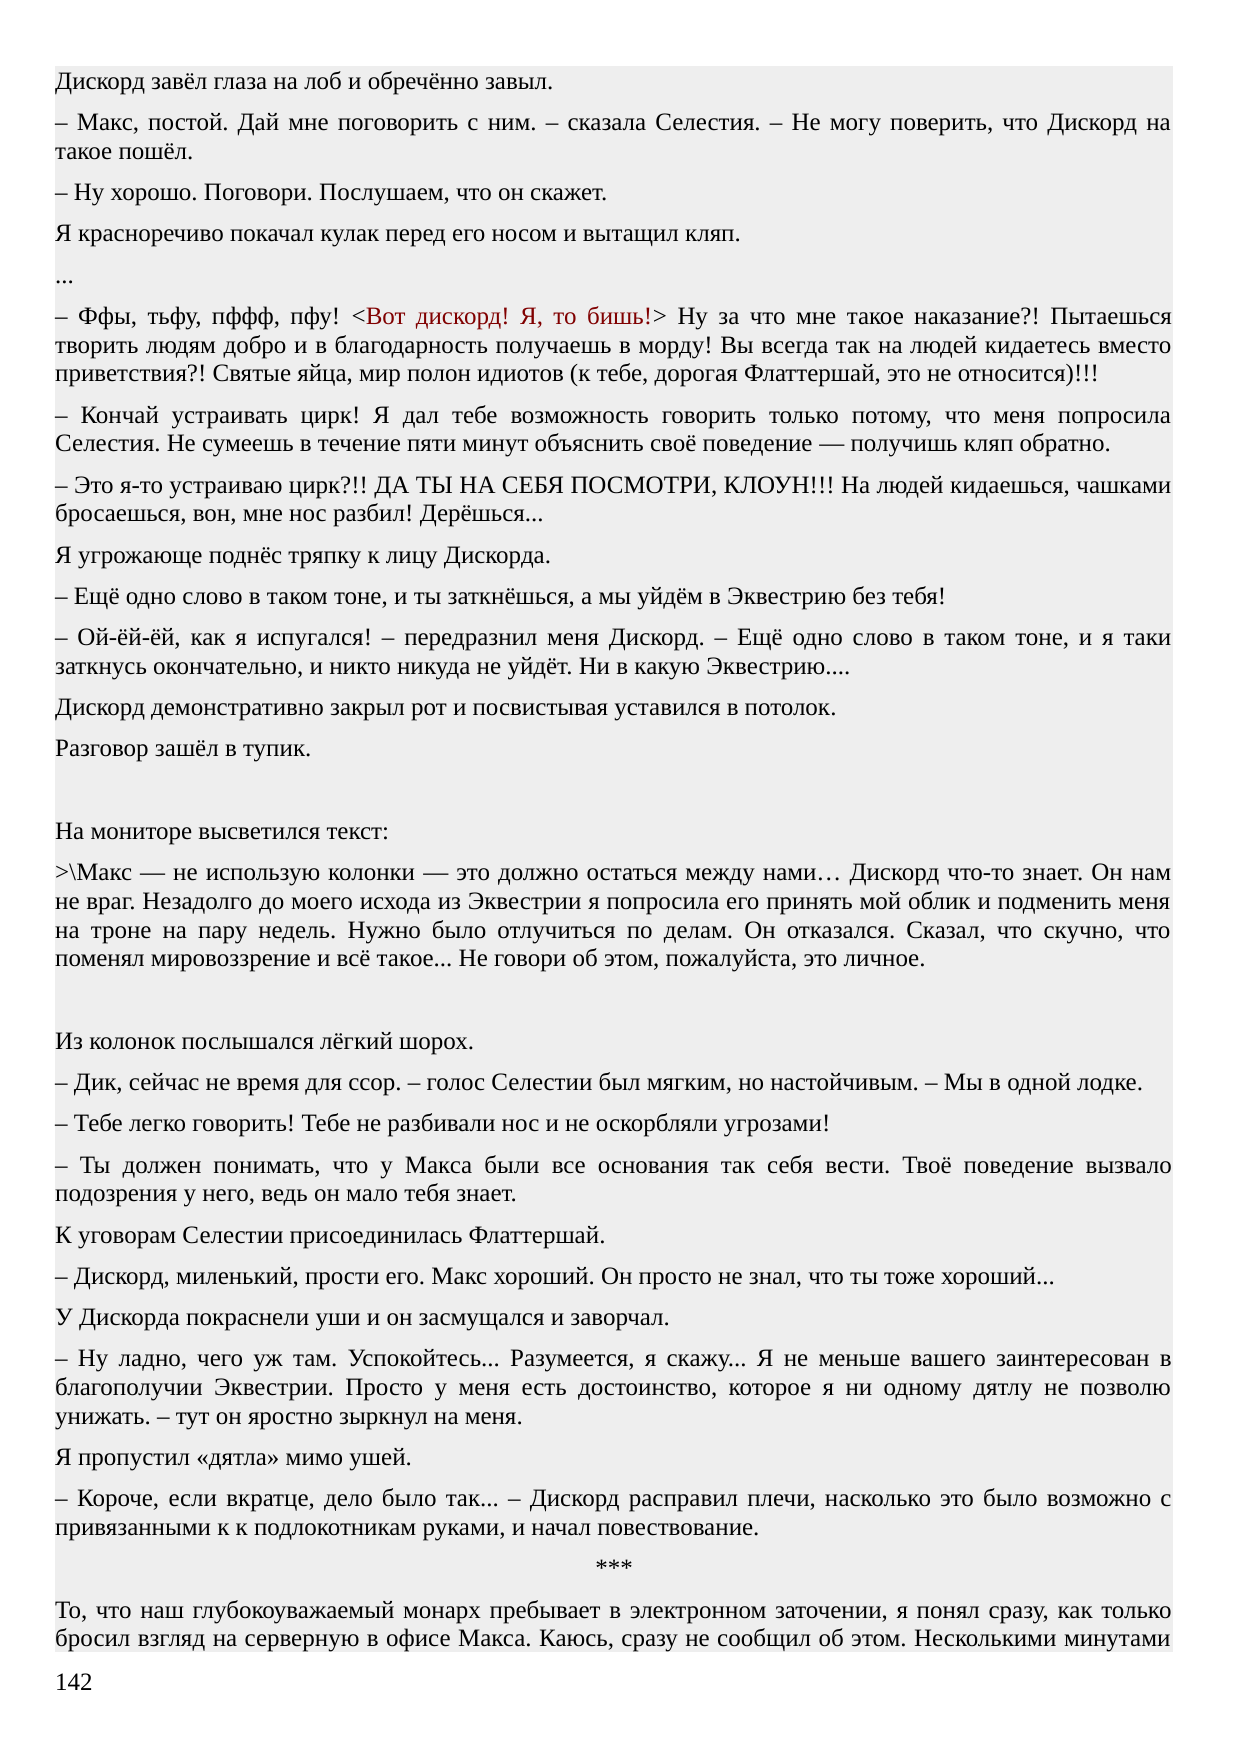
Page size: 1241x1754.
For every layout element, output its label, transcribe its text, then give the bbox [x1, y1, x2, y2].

text Разговор зашёл в тупик. [55, 733, 1173, 762]
text – Ой-ёй-ёй, как я испугался! – передразнил меня Дискорд. – Ещё одно слово в таком тоне, и я таки заткнусь окончательно, и никто никуда не уйдёт. Ни в какую Эквестрию.... [55, 622, 1173, 680]
text – Это я-то устраиваю цирк?!! ДА ТЫ НА СЕБЯ ПОСМОТРИ, КЛОУН!!! На людей кидаешься, чашками бросаешься, вон, мне нос разбил! Дерёшься... [55, 470, 1173, 527]
text Я угрожающе поднёс тряпку к лицу Дискорда. [55, 540, 1173, 568]
text *** [55, 1553, 1173, 1582]
text ... [55, 260, 1173, 288]
text – Макс, постой. Дай мне поговорить с ним. – сказала Селестия. – Не могу поверить, что Дискорд на такое пошёл. [55, 107, 1173, 165]
text – Короче, если вкратце, дело было так... – Дискорд расправил плечи, насколько это было возможно с привязанными к к подлокотникам руками, и начал повествование. [55, 1483, 1173, 1541]
text Я красноречиво покачал кулак перед его носом и вытащил кляп. [55, 218, 1173, 247]
text – Ты должен понимать, что у Макса были все основания так себя вести. Твоё поведение вызвало подозрения у него, ведь он мало тебя знает. [55, 1150, 1173, 1207]
text Я пропустил «дятла» мимо ушей. [55, 1442, 1173, 1471]
text – Ещё одно слово в таком тоне, и ты заткнёшься, а мы уйдём в Эквестрию без тебя! [55, 581, 1173, 610]
text – Ну хорошо. Поговори. Послушаем, что он скажет. [55, 177, 1173, 206]
text – Кончай устраивать цирк! Я дал тебе возможность говорить только потому, что меня попросила Селестия. Не сумеешь в течение пяти минут объяснить своё поведение — получишь кляп обратно. [55, 400, 1173, 457]
text К уговорам Селестии присоединилась Флаттершай. [55, 1220, 1173, 1248]
text Дискорд завёл глаза на лоб и обречённо завыл. [55, 66, 1173, 95]
text – Дискорд, миленький, прости его. Макс хороший. Он просто не знал, что ты тоже хороший... [55, 1261, 1173, 1290]
text – Тебе легко говорить! Тебе не разбивали нос и не оскорбляли угрозами! [55, 1108, 1173, 1137]
text На мониторе высветился текст: [55, 816, 1173, 845]
text – Ну ладно, чего уж там. Успокойтесь... Разумеется, я скажу... Я не меньше вашего заинтересован в благополучии Эквестрии. Просто у меня есть достоинство, которое я ни одному дятлу не позволю унижать. – тут он яростно зыркнул на меня. [55, 1343, 1173, 1430]
text Из колонок послышался лёгкий шорох. [55, 1026, 1173, 1055]
text У Дискорда покраснели уши и он засмущался и заворчал. [55, 1302, 1173, 1331]
text Дискорд демонстративно закрыл рот и посвистывая уставился в потолок. [55, 692, 1173, 721]
text – Дик, сейчас не время для ссор. – голос Селестии был мягким, но настойчивым. – Мы в одной лодке. [55, 1067, 1173, 1096]
text – Ффы, тьфу, пффф, пфу! <Вот дискорд! Я, то бишь!> Ну за что мне такое наказание?! Пытаешься творить людям добро и в благодарность получаешь в морду! Вы всегда так на людей кидаетесь вместо приветствия?! Святые яйца, мир полон идиотов (к тебе, дорогая Флаттершай, это не относится)!!! [55, 301, 1173, 387]
text >\Макс — не использую колонки — это должно остаться между нами… Дискорд что-то знает. Он нам не враг. Незадолго до моего исхода из Эквестрии я попросила его принять мой облик и подменить меня на троне на пару недель. Нужно было отлучиться по делам. Он отказался. Сказал, что скучно, что поменял мировоззрение и всё такое... Не говори об этом, пожалуйста, это личное. [55, 857, 1173, 972]
text То, что наш глубокоуважаемый монарх пребывает в электронном заточении, я понял сразу, как только бросил взгляд на серверную в офисе Макса. Каюсь, сразу не сообщил об этом. Несколькими минутами [55, 1595, 1173, 1652]
